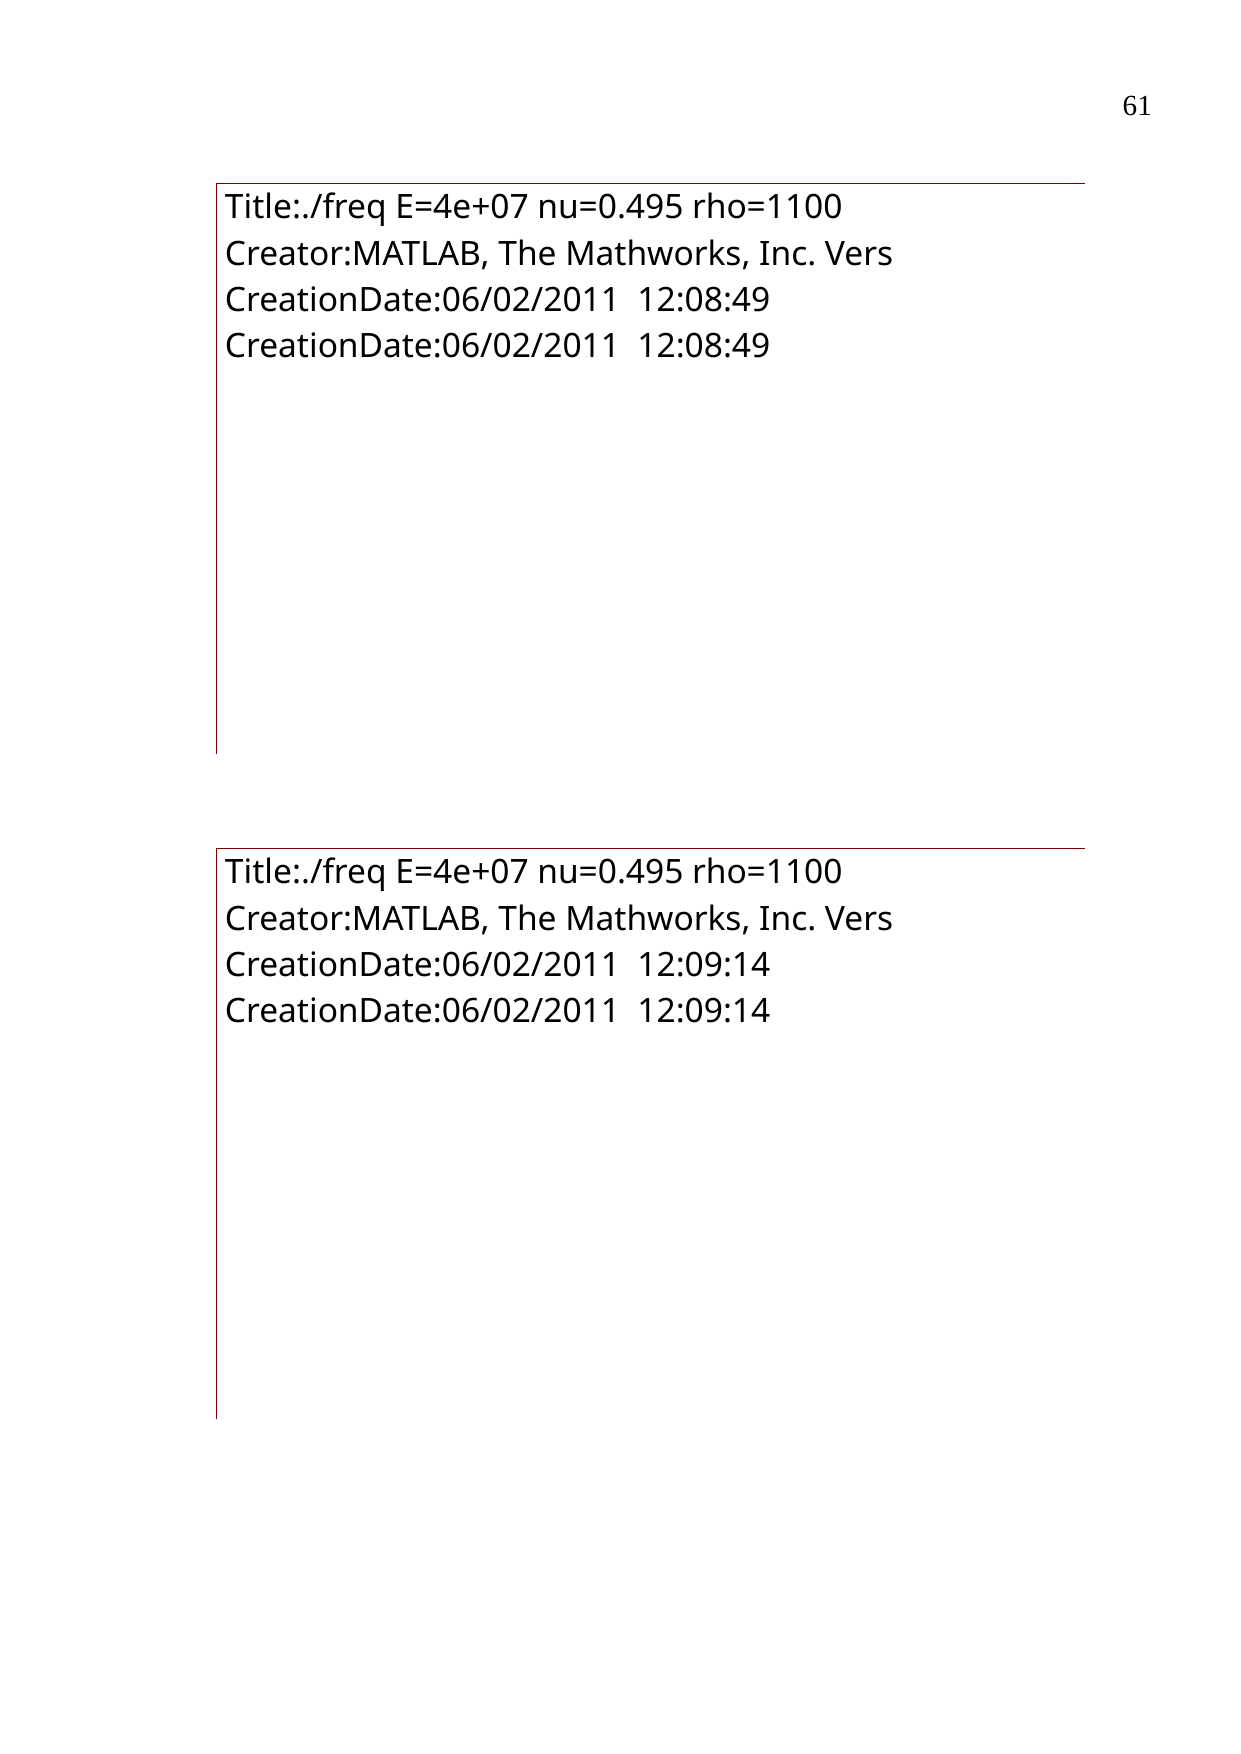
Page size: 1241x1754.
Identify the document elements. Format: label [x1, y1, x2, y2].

table_cell [148, 817, 1152, 1482]
table_header [148, 152, 1152, 817]
